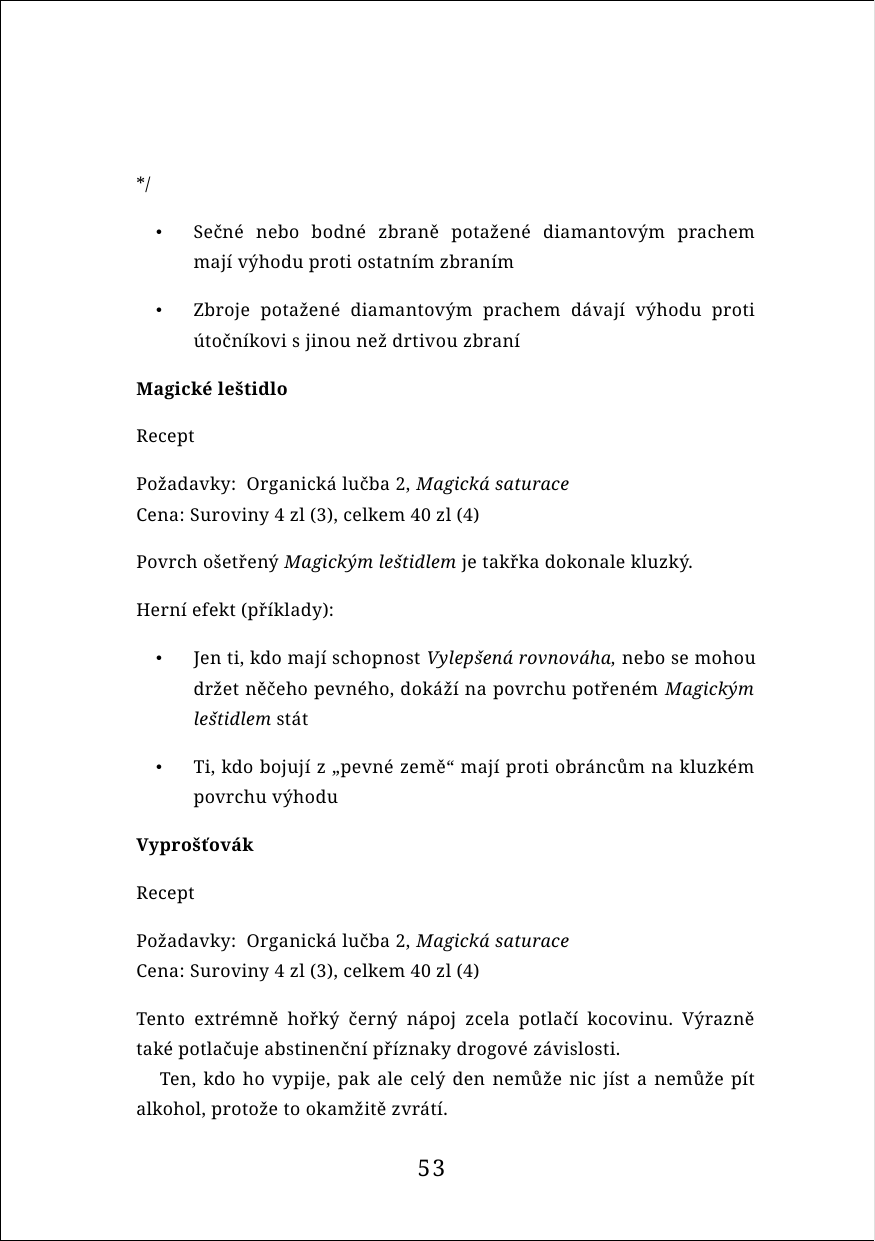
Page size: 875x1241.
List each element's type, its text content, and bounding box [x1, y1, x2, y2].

list Jen ti, kdo mají schopnost Vylepšená rovnováha, nebo se mohou držet něčeho pevného, dokáží na povrchu potřeném Magickým leštidlem stát [156, 646, 756, 730]
list Ti, kdo bojují z „pevné země“ mají proti obráncům na kluzkém povrchu výhodu [156, 754, 756, 808]
text Požadavky: Organická lučba 2, Magická saturace Cena: Suroviny 4 zl (3), celkem 40 zl (4) [136, 472, 756, 526]
text Recept [136, 424, 756, 448]
list Zbroje potažené diamantovým prachem dávají výhodu proti útočníkovi s jinou než drtivou zbraní [156, 298, 756, 352]
text Recept [136, 880, 756, 904]
text Herní efekt (příklady): [136, 598, 756, 622]
text Povrch ošetřený Magickým leštidlem je takřka dokonale kluzký. [136, 550, 756, 574]
text Požadavky: Organická lučba 2, Magická saturace Cena: Suroviny 4 zl (3), celkem 40 zl (4) [136, 928, 756, 982]
text */ [136, 172, 756, 196]
text Tento extrémně hořký černý nápoj zcela potlačí kocovinu. Výrazně také potlačuje abstinenční příznaky drogové závislosti. Ten, kdo ho vypije, pak ale celý den nemůže nic jíst a nemůže pít alkohol, protože to okamžitě zvrátí. [136, 1006, 756, 1121]
text Magické leštidlo [136, 376, 756, 400]
list Sečné nebo bodné zbraně potažené diamantovým prachem mají výhodu proti ostatním zbraním [156, 220, 756, 274]
text Vyprošťovák [136, 832, 756, 856]
